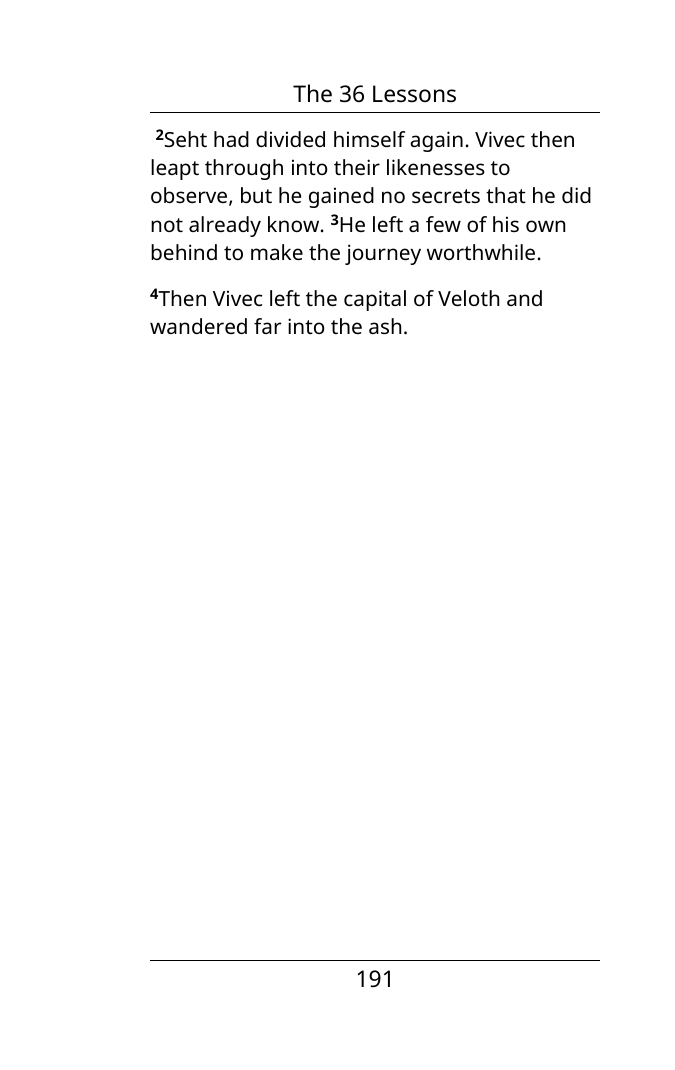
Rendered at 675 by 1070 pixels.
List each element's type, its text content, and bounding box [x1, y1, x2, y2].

text 2Seht had divided himself again. Vivec then leapt through into their likenesses to observe, but he gained no secrets that he did not already know. 3He left a few of his own behind to make the journey worthwhile. [150, 125, 600, 267]
text 4Then Vivec left the capital of Veloth and wandered far into the ash. [150, 284, 600, 341]
